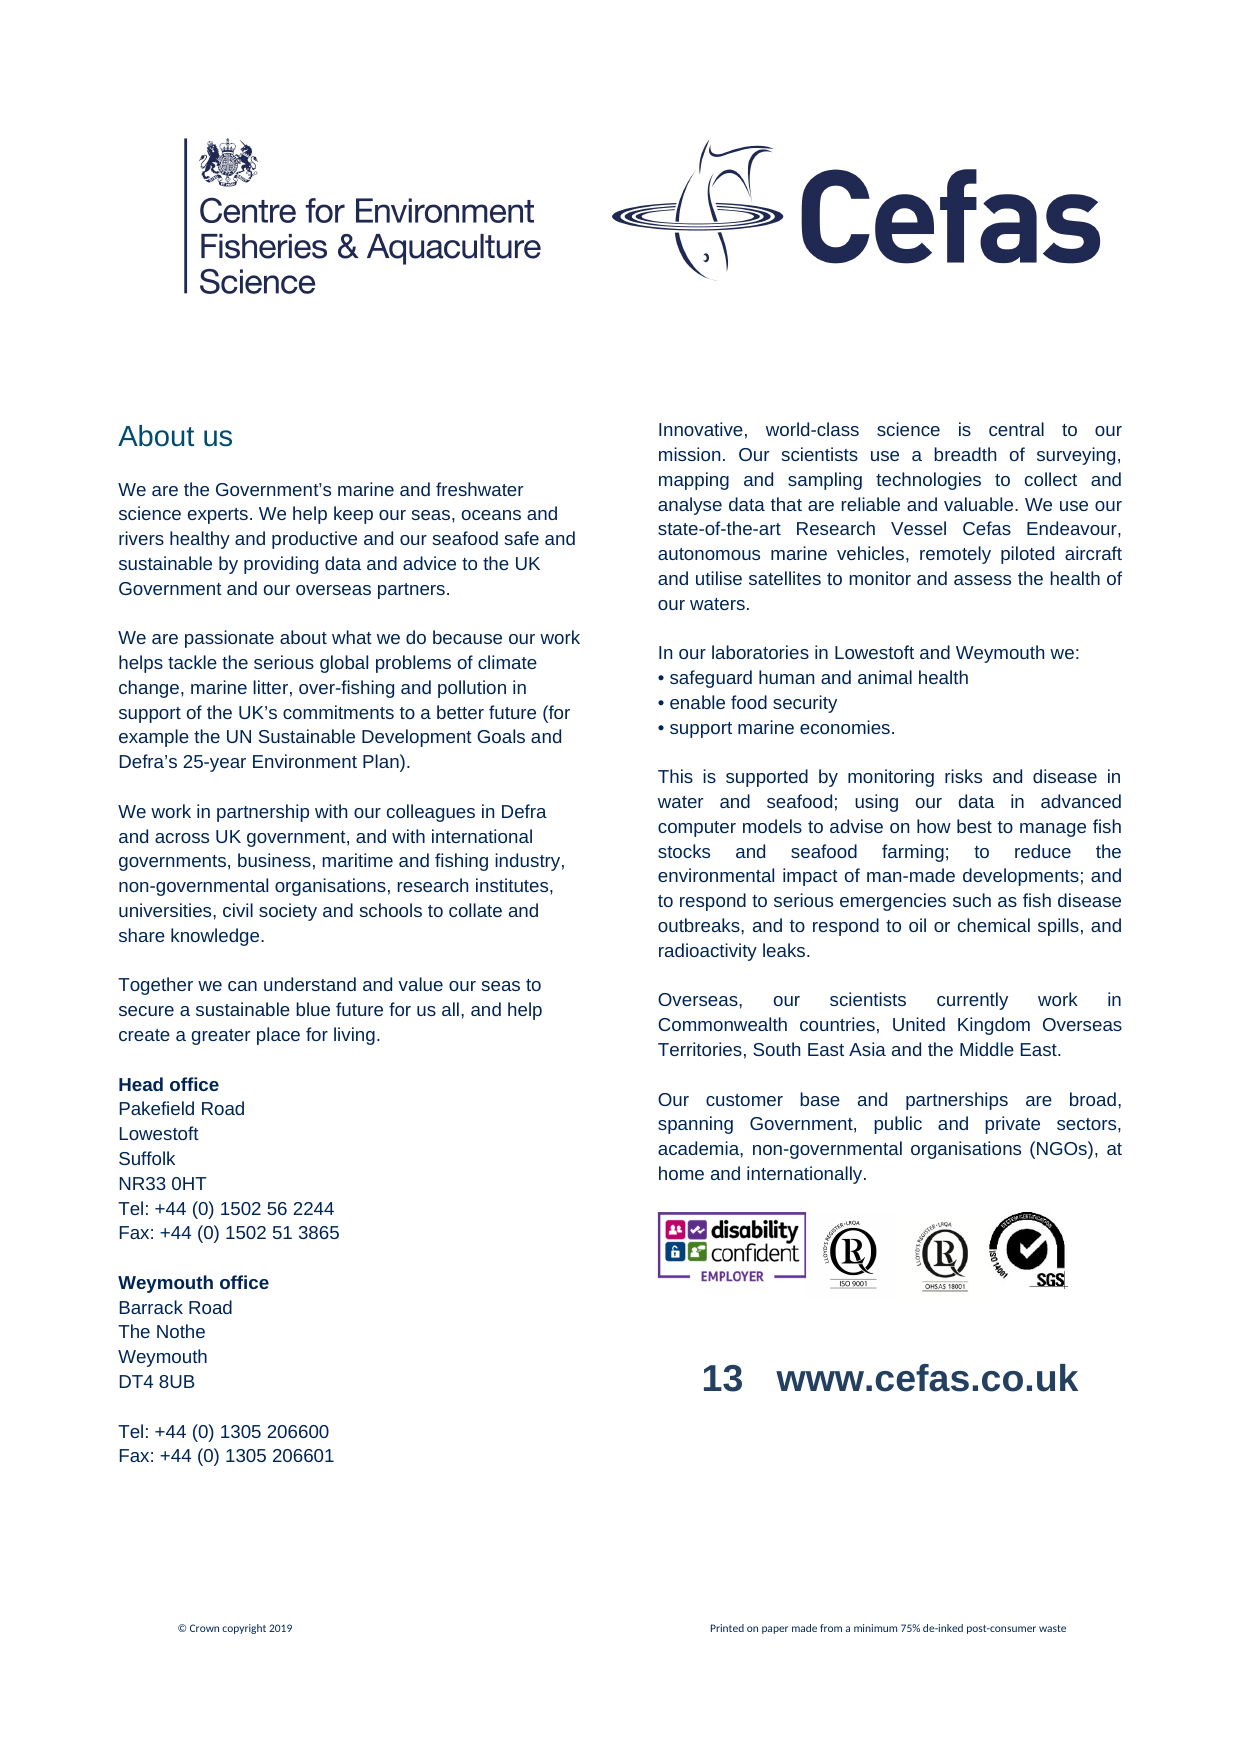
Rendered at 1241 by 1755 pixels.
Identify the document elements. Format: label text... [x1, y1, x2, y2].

text Weymouth [118, 1346, 583, 1368]
text Suffolk [118, 1148, 583, 1169]
text We are passionate about what we do because our work helps tackle the serious global problems of climate change, marine litter, over-fishing and pollution in support of the UK’s commitments to a better future (for example the UN Sustainable Development Goals and Defra’s 25-year Environment Plan). [118, 627, 583, 773]
text NR33 0HT [118, 1172, 583, 1194]
text Overseas, our scientists currently work in Commonwealth countries, United Kingdom Overseas Territories, South East Asia and the Middle East. [658, 989, 1122, 1060]
text Lowestoft [118, 1123, 583, 1144]
text • support marine economies. [658, 716, 1122, 738]
text This is supported by monitoring risks and disease in water and seafood; using our data in advanced computer models to advise on how best to manage ﬁsh stocks and seafood farming; to reduce the environmental impact of man-made developments; and to respond to serious emergencies such as ﬁsh disease outbreaks, and to respond to oil or chemical spills, and radioactivity leaks. [658, 766, 1122, 961]
text We are the Government’s marine and freshwater science experts. We help keep our seas, oceans and rivers healthy and productive and our seafood safe and sustainable by providing data and advice to the UK Government and our overseas partners. [118, 478, 583, 599]
text The Nothe [118, 1321, 583, 1343]
text Together we can understand and value our seas to secure a sustainable blue future for us all, and help create a greater place for living. [118, 974, 583, 1045]
text About us [118, 419, 583, 452]
text Head office [118, 1073, 583, 1095]
text In our laboratories in Lowestoft and Weymouth we: [658, 642, 1122, 664]
text Pakefield Road [118, 1098, 583, 1120]
text Our customer base and partnerships are broad, spanning Government, public and private sectors, academia, non-governmental organisations (NGOs), at home and internationally. [658, 1088, 1122, 1184]
text Tel: +44 (0) 1502 56 2244 [118, 1197, 583, 1219]
text Fax: +44 (0) 1502 51 3865 [118, 1222, 583, 1244]
text Weymouth office [118, 1272, 583, 1293]
subtitle www.cefas.co.uk [658, 1357, 1122, 1400]
text Tel: +44 (0) 1305 206600 [118, 1420, 583, 1442]
text Fax: +44 (0) 1305 206601 [118, 1445, 583, 1467]
text Barrack Road [118, 1296, 583, 1318]
text • enable food security [658, 692, 1122, 713]
text • safeguard human and animal health [658, 667, 1122, 688]
text DT4 8UB [118, 1371, 583, 1392]
text We work in partnership with our colleagues in Defra and across UK government, and with international governments, business, maritime and fishing industry, non-governmental organisations, research institutes, universities, civil society and schools to collate and share knowledge. [118, 801, 583, 946]
text Innovative, world-class science is central to our mission. Our scientists use a breadth of surveying, mapping and sampling technologies to collect and analyse data that are reliable and valuable. We use our state-of-the-art Research Vessel Cefas Endeavour, autonomous marine vehicles, remotely piloted aircraft and utilise satellites to monitor and assess the health of our waters. [658, 419, 1122, 614]
